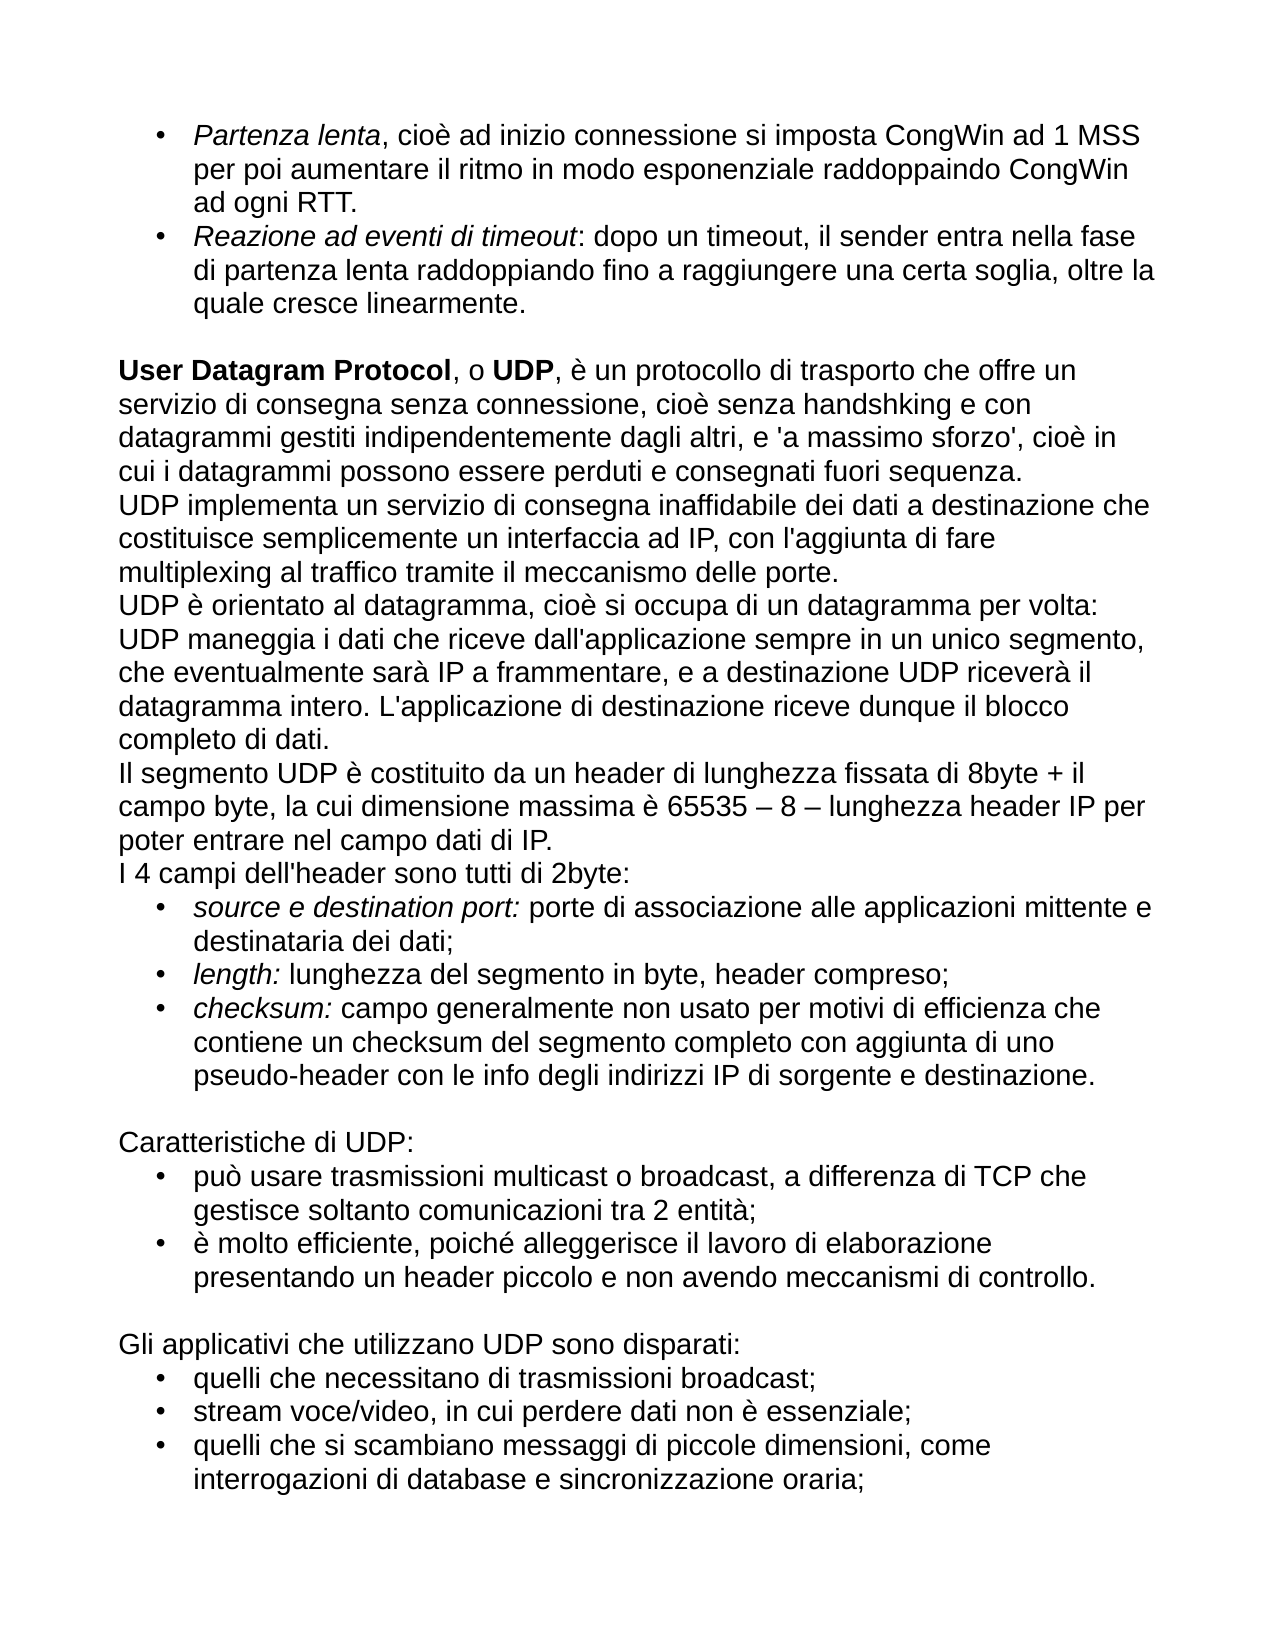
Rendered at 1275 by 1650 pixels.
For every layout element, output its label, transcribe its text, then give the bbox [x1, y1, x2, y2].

text User Datagram Protocol, o UDP, è un protocollo di trasporto che offre un servizio di consegna senza connessione, cioè senza handshking e con datagrammi gestiti indipendentemente dagli altri, e 'a massimo sforzo', cioè in cui i datagrammi possono essere perduti e consegnati fuori sequenza. [118, 353, 1157, 487]
list Reazione ad eventi di timeout: dopo un timeout, il sender entra nella fase di partenza lenta raddoppiando fino a raggiungere una certa soglia, oltre la quale cresce linearmente. [156, 219, 1157, 320]
text Il segmento UDP è costituito da un header di lunghezza fissata di 8byte + il campo byte, la cui dimensione massima è 65535 – 8 – lunghezza header IP per poter entrare nel campo dati di IP. [118, 756, 1157, 856]
list checksum: campo generalmente non usato per motivi di efficienza che contiene un checksum del segmento completo con aggiunta di uno pseudo-header con le info degli indirizzi IP di sorgente e destinazione. [156, 991, 1157, 1092]
list Partenza lenta, cioè ad inizio connessione si imposta CongWin ad 1 MSS per poi aumentare il ritmo in modo esponenziale raddoppaindo CongWin ad ogni RTT. [156, 118, 1157, 219]
list quelli che necessitano di trasmissioni broadcast; [156, 1361, 1157, 1394]
list source e destination port: porte di associazione alle applicazioni mittente e destinataria dei dati; [156, 890, 1157, 957]
text Gli applicativi che utilizzano UDP sono disparati: [118, 1327, 1157, 1361]
text I 4 campi dell'header sono tutti di 2byte: [118, 856, 1157, 890]
list quelli che si scambiano messaggi di piccole dimensioni, come interrogazioni di database e sincronizzazione oraria; [156, 1428, 1157, 1495]
list stream voce/video, in cui perdere dati non è essenziale; [156, 1394, 1157, 1428]
text UDP è orientato al datagramma, cioè si occupa di un datagramma per volta: UDP maneggia i dati che riceve dall'applicazione sempre in un unico segmento, che eventualmente sarà IP a frammentare, e a destinazione UDP riceverà il datagramma intero. L'applicazione di destinazione riceve dunque il blocco completo di dati. [118, 588, 1157, 756]
text UDP implementa un servizio di consegna inaffidabile dei dati a destinazione che costituisce semplicemente un interfaccia ad IP, con l'aggiunta di fare multiplexing al traffico tramite il meccanismo delle porte. [118, 487, 1157, 588]
text Caratteristiche di UDP: [118, 1125, 1157, 1159]
list può usare trasmissioni multicast o broadcast, a differenza di TCP che gestisce soltanto comunicazioni tra 2 entità; [156, 1159, 1157, 1226]
list è molto efficiente, poiché alleggerisce il lavoro di elaborazione presentando un header piccolo e non avendo meccanismi di controllo. [156, 1226, 1157, 1293]
list length: lunghezza del segmento in byte, header compreso; [156, 957, 1157, 991]
